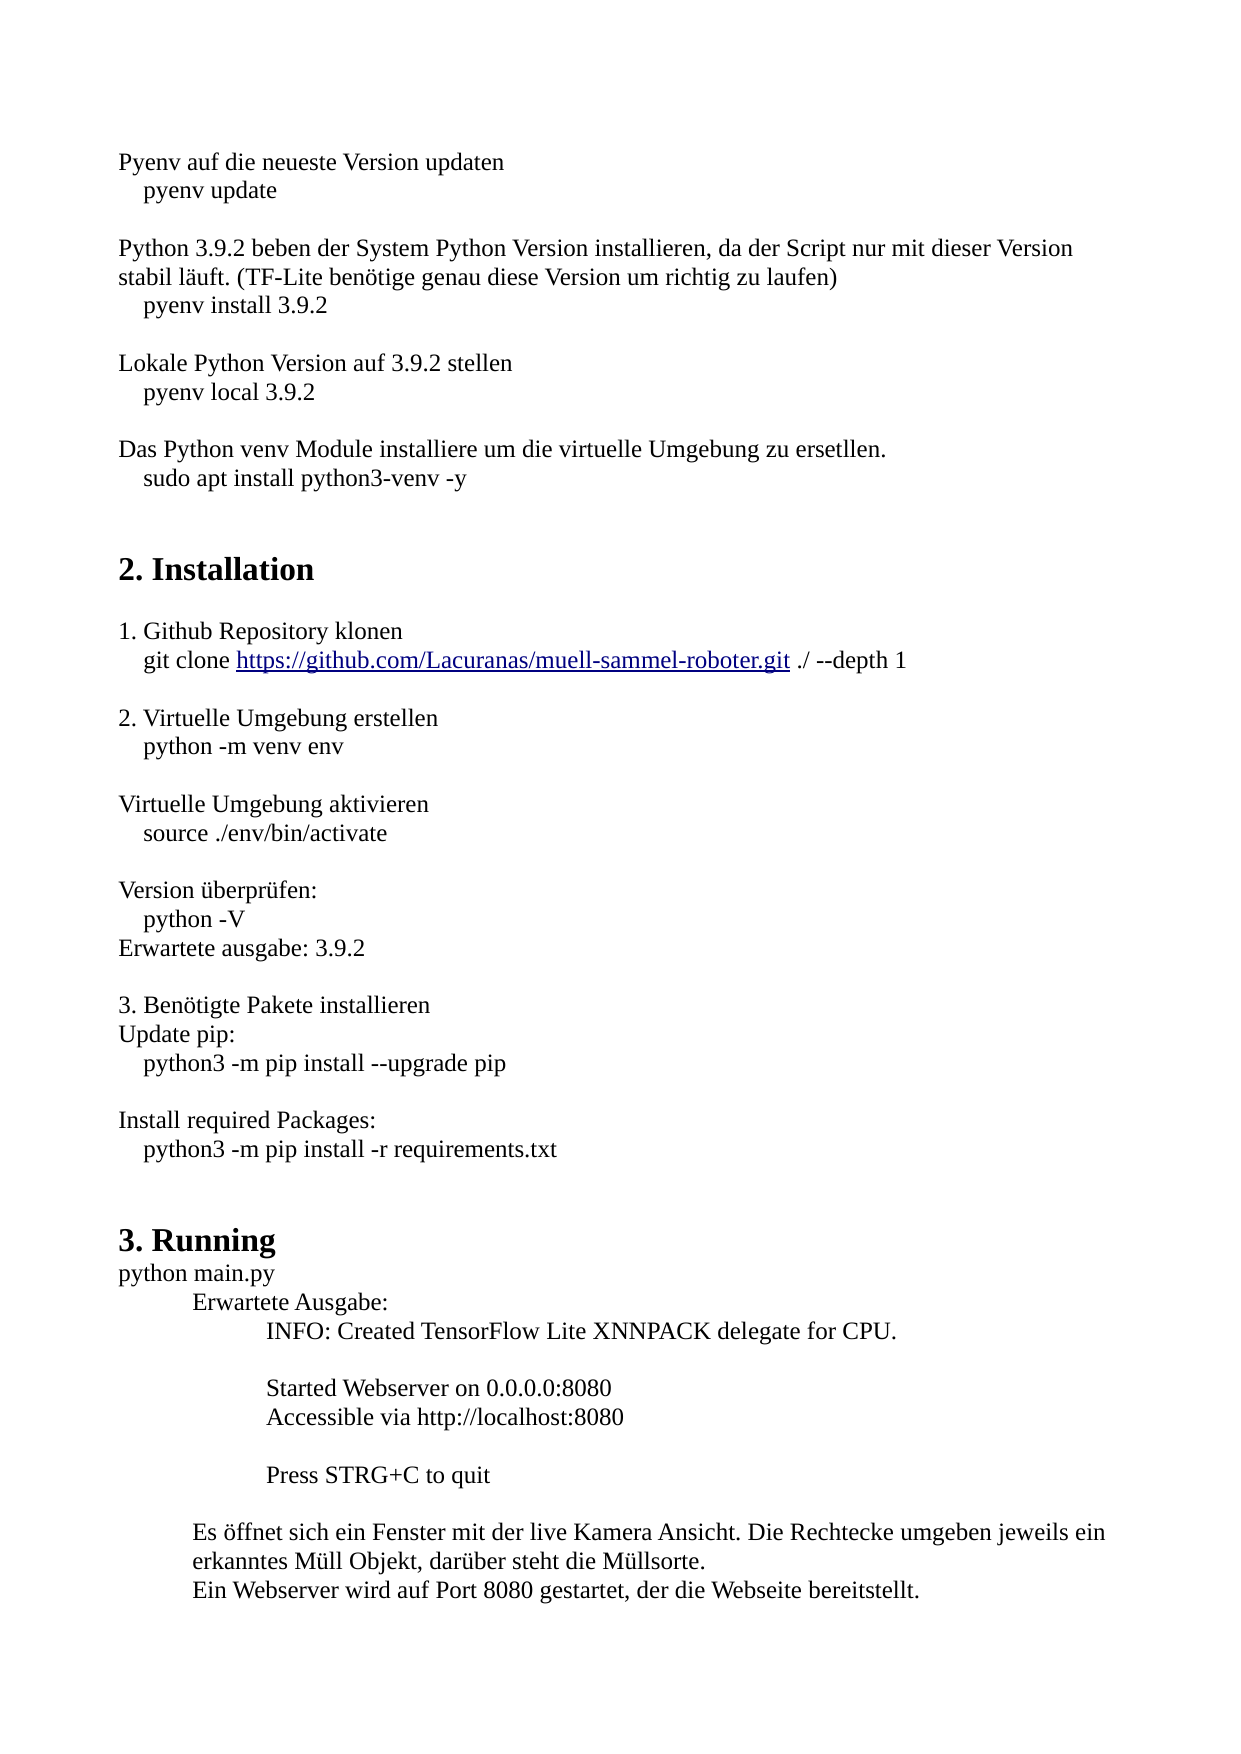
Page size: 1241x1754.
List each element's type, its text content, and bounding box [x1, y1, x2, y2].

text Update pip: [118, 1019, 1122, 1048]
text Virtuelle Umgebung aktivieren [118, 789, 1122, 818]
text Pyenv auf die neueste Version updaten [118, 147, 1122, 176]
text Install required Packages: [118, 1105, 1122, 1134]
text python -m venv env [118, 731, 1122, 760]
text pyenv update [118, 176, 1122, 204]
text Press STRG+C to quit [118, 1460, 1122, 1488]
text Es öffnet sich ein Fenster mit der live Kamera Ansicht. Die Rechtecke umgeben jeweils ein erkanntes Müll Objekt, darüber steht die Müllsorte. Ein Webserver wird auf Port 8080 gestartet, der die Webseite bereitstellt. [118, 1517, 1122, 1603]
text 3. Benötigte Pakete installieren [118, 990, 1122, 1019]
text 2. Virtuelle Umgebung erstellen [118, 703, 1122, 731]
text sudo apt install python3-venv -y [118, 463, 1122, 492]
text Lokale Python Version auf 3.9.2 stellen [118, 348, 1122, 377]
text python3 -m pip install --upgrade pip [118, 1048, 1122, 1076]
text Erwartete ausgabe: 3.9.2 [118, 933, 1122, 961]
text pyenv install 3.9.2 [118, 291, 1122, 319]
text 1. Github Repository klonen [118, 616, 1122, 645]
text pyenv local 3.9.2 [118, 377, 1122, 406]
text INFO: Created TensorFlow Lite XNNPACK delegate for CPU. [118, 1316, 1122, 1345]
text python main.py [118, 1258, 1122, 1287]
text Python 3.9.2 beben der System Python Version installieren, da der Script nur mit dieser Version stabil läuft. (TF-Lite benötige genau diese Version um richtig zu laufen) [118, 233, 1122, 291]
text source ./env/bin/activate [118, 818, 1122, 846]
text Das Python venv Module installiere um die virtuelle Umgebung zu ersetllen. [118, 434, 1122, 463]
text Started Webserver on 0.0.0.0:8080 [118, 1373, 1122, 1402]
text Version überprüfen: [118, 875, 1122, 904]
text git clone https://github.com/Lacuranas/muell-sammel-roboter.git ./ --depth 1 [118, 645, 1122, 674]
text Erwartete Ausgabe: [118, 1287, 1122, 1316]
text Accessible via http://localhost:8080 [118, 1402, 1122, 1431]
text python -V [118, 904, 1122, 933]
text 3. Running [118, 1220, 1122, 1258]
text python3 -m pip install -r requirements.txt [118, 1134, 1122, 1163]
text 2. Installation [118, 549, 1122, 588]
